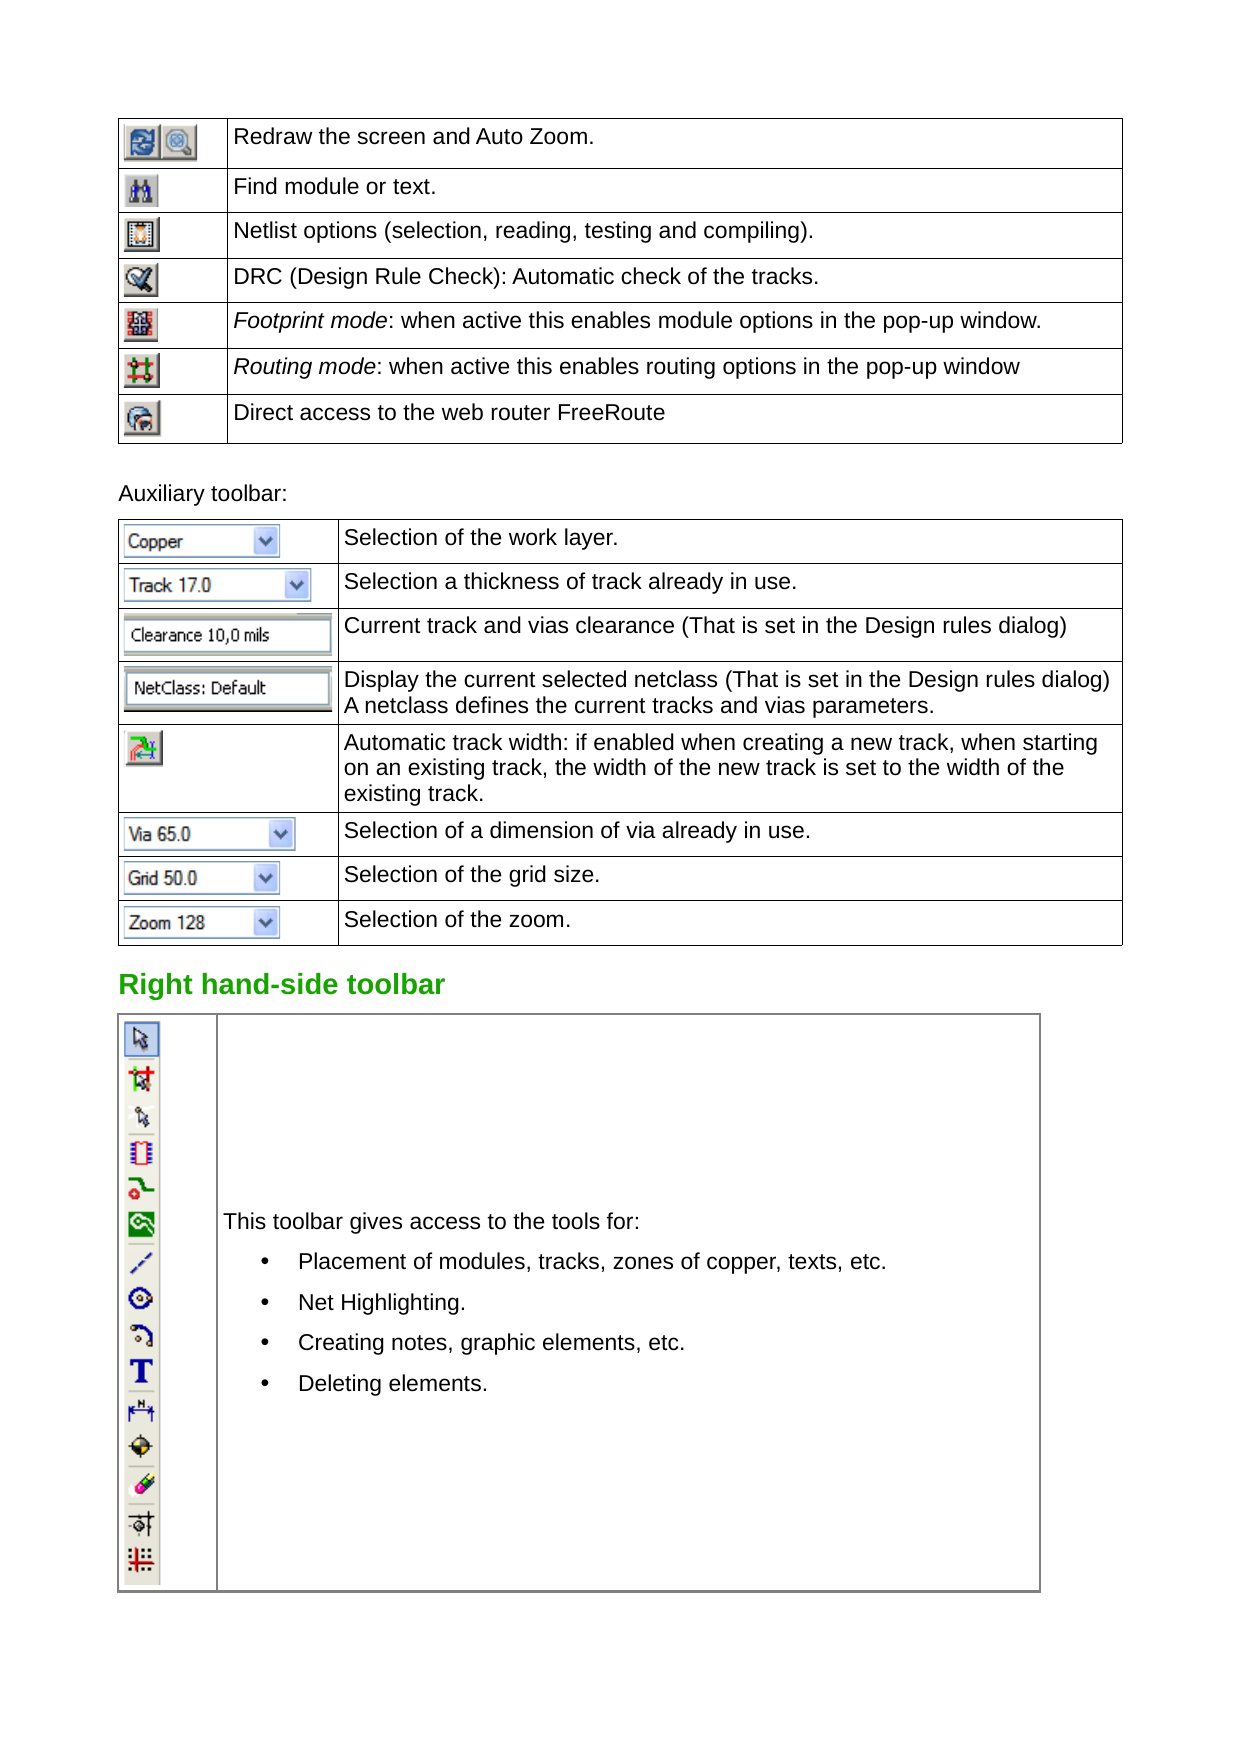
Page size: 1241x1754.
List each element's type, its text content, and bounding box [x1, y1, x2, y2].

picture [123, 123, 198, 162]
table_cell [119, 395, 227, 442]
table_cell Netlist options (selection, reading, testing and compiling). [228, 213, 1122, 258]
picture [123, 906, 281, 939]
table_cell [119, 857, 338, 900]
table_cell [119, 662, 338, 723]
table_header [119, 1015, 216, 1590]
table_cell Selection of the zoom. [339, 901, 1122, 945]
subtitle Right hand-side toolbar [118, 968, 1122, 1001]
table_header Selection of the work layer. [339, 520, 1122, 563]
text Auxiliary toolbar: [118, 481, 1122, 506]
picture [123, 524, 281, 558]
table_cell Automatic track width: if enabled when creating a new track, when starting on an existing track, the width of the new track is set to the width of the existing track. [339, 725, 1122, 812]
table_cell Selection of the grid size. [339, 857, 1122, 900]
picture [123, 613, 333, 656]
table_cell [119, 725, 338, 812]
picture [123, 817, 296, 851]
picture [123, 263, 159, 297]
table_cell Redraw the screen and Auto Zoom. [228, 119, 1122, 167]
table_cell [119, 901, 338, 945]
table_cell [119, 213, 227, 258]
table_cell [119, 564, 338, 607]
table_cell Direct access to the web router FreeRoute [228, 395, 1122, 442]
table_cell Find module or text. [228, 169, 1122, 212]
table_cell DRC (Design Rule Check): Automatic check of the tracks. [228, 259, 1122, 302]
picture [124, 1021, 161, 1585]
table_cell [119, 349, 227, 393]
table_header This toolbar gives access to the tools for: Placement of modules, tracks, zones of copper, texts, etc. Net Highlighting. Creating notes, graphic elements, etc. Deleting elements. [218, 1015, 1039, 1590]
table_cell [119, 609, 338, 661]
table_cell [119, 259, 227, 302]
picture [123, 861, 281, 895]
table_cell [119, 813, 338, 856]
table_cell Selection of a dimension of via already in use. [339, 813, 1122, 856]
table_cell [119, 119, 227, 167]
picture [123, 307, 158, 342]
picture [123, 666, 333, 712]
table_cell [119, 169, 227, 212]
table_cell [119, 303, 227, 348]
table_cell Selection a thickness of track already in use. [339, 564, 1122, 607]
table_cell Display the current selected netclass (That is set in the Design rules dialog) A netclass defines the current tracks and vias parameters. [339, 662, 1122, 723]
picture [123, 217, 160, 252]
picture [123, 399, 162, 437]
picture [123, 353, 160, 388]
table_cell Footprint mode: when active this enables module options in the pop-up window. [228, 303, 1122, 348]
picture [123, 729, 163, 767]
table_header [119, 520, 338, 563]
table_cell Current track and vias clearance (That is set in the Design rules dialog) [339, 609, 1122, 661]
picture [123, 568, 312, 602]
table_cell Routing mode: when active this enables routing options in the pop-up window [228, 349, 1122, 393]
